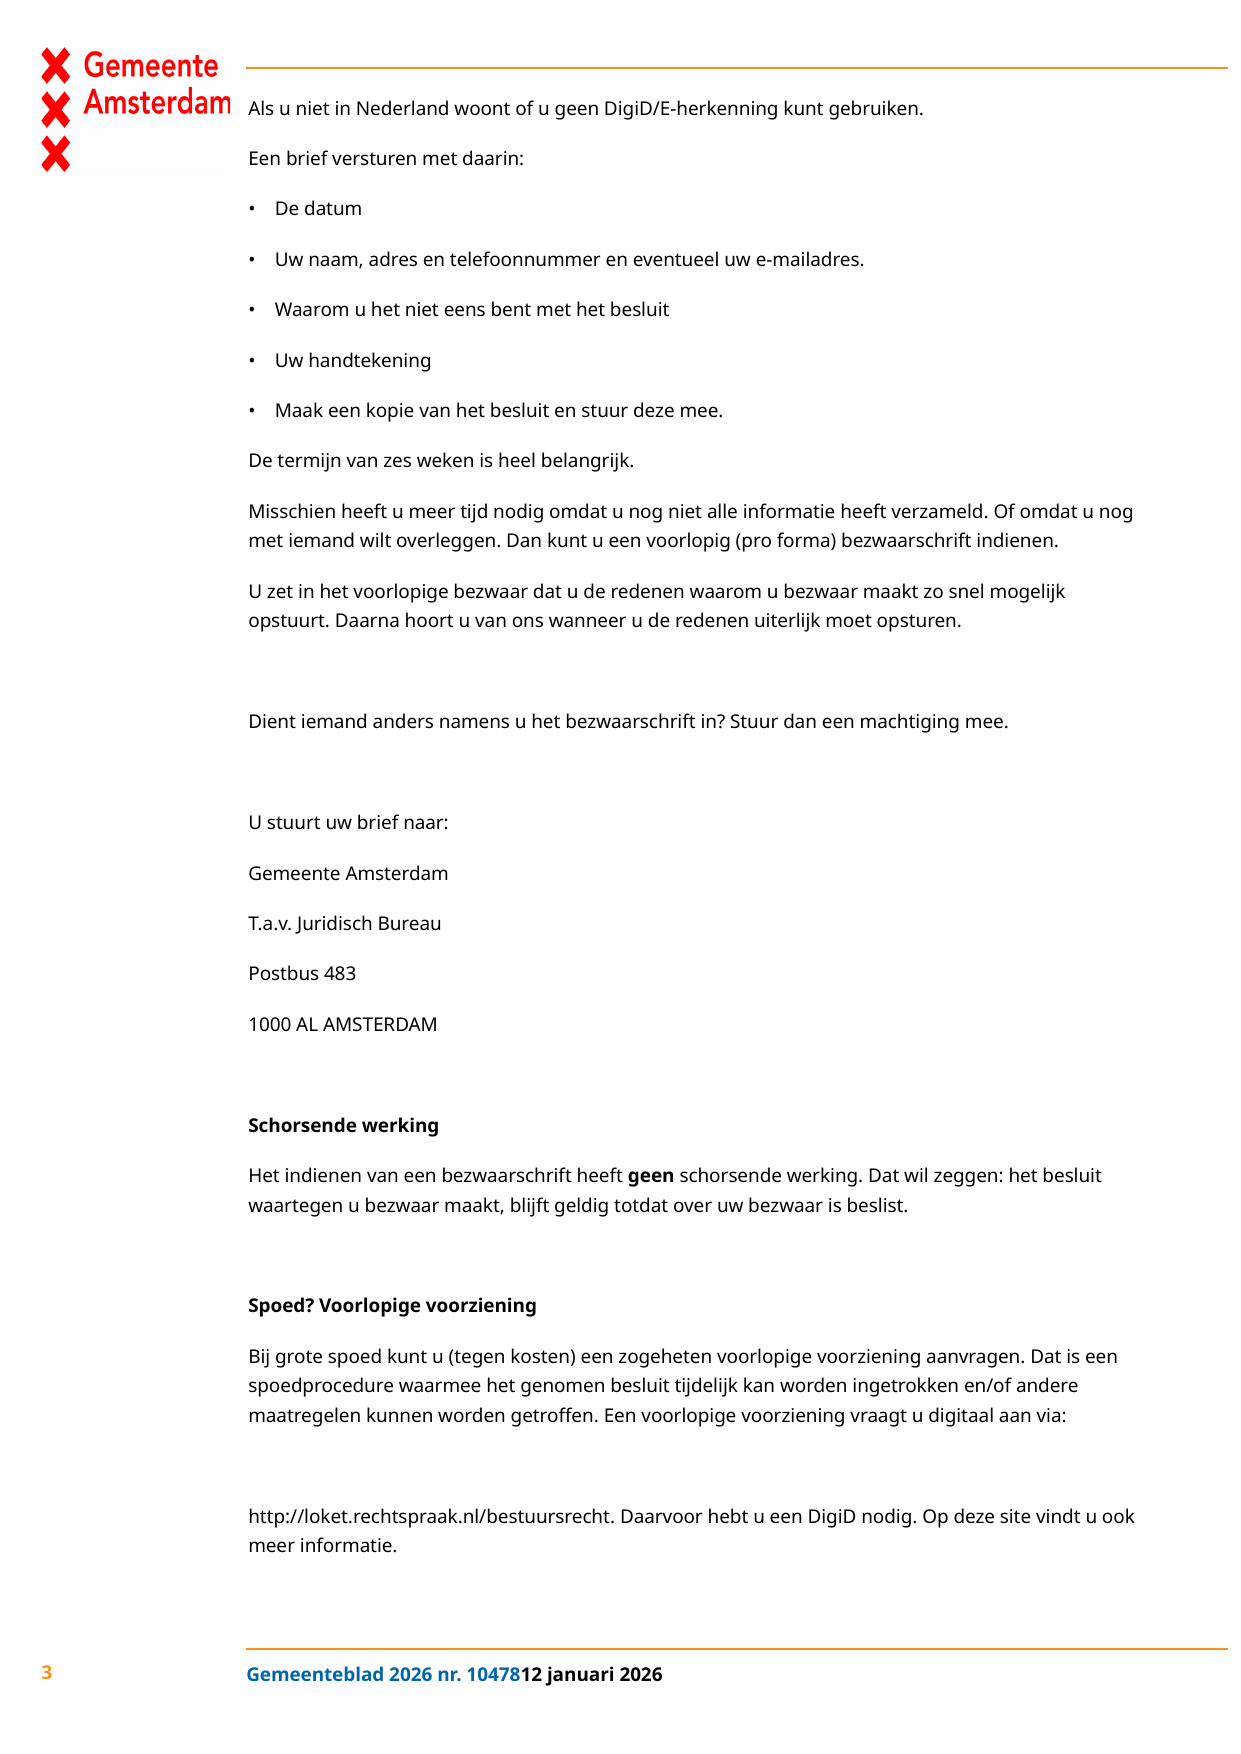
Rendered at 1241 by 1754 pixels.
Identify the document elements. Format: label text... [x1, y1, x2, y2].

text Schorsende werking [248, 1112, 1152, 1138]
text Dient iemand anders namens u het bezwaarschrift in? Stuur dan een machtiging mee. [248, 708, 1152, 734]
text • De datum [248, 196, 1152, 221]
text Postbus 483 [248, 961, 1152, 986]
text • Uw handtekening [248, 347, 1152, 373]
text • Maak een kopie van het besluit en stuur deze mee. [248, 397, 1152, 423]
text • Waarom u het niet eens bent met het besluit [248, 296, 1152, 322]
text Het indienen van een bezwaarschrift heeft geen schorsende werking. Dat wil zeggen: het besluit waartegen u bezwaar maakt, blijft geldig totdat over uw bezwaar is beslist. [248, 1162, 1152, 1218]
text T.a.v. Juridisch Bureau [248, 910, 1152, 936]
text Een brief versturen met daarin: [248, 145, 1152, 171]
text Als u niet in Nederland woont of u geen DigiD/E-herkenning kunt gebruiken. [248, 95, 1152, 121]
text Bij grote spoed kunt u (tegen kosten) een zogeheten voorlopige voorziening aanvragen. Dat is een spoedprocedure waarmee het genomen besluit tijdelijk kan worden ingetrokken en/of andere maatregelen kunnen worden getroffen. Een voorlopige voorziening vraagt u digitaal aan via: [248, 1343, 1152, 1428]
text U stuurt uw brief naar: [248, 809, 1152, 835]
text http://loket.rechtspraak.nl/bestuursrecht. Daarvoor hebt u een DigiD nodig. Op deze site vindt u ook meer informatie. [248, 1503, 1152, 1558]
text Gemeente Amsterdam [248, 860, 1152, 886]
text 1000 AL AMSTERDAM [248, 1011, 1152, 1037]
text U zet in het voorlopige bezwaar dat u de redenen waarom u bezwaar maakt zo snel mogelijk opstuurt. Daarna hoort u van ons wanneer u de redenen uiterlijk moet opsturen. [248, 578, 1152, 633]
text Misschien heeft u meer tijd nodig omdat u nog niet alle informatie heeft verzameld. Of omdat u nog met iemand wilt overleggen. Dan kunt u een voorlopig (pro forma) bezwaarschrift indienen. [248, 498, 1152, 553]
text • Uw naam, adres en telefoonnummer en eventueel uw e-mailadres. [248, 246, 1152, 272]
text Spoed? Voorlopige voorziening [248, 1293, 1152, 1318]
text De termijn van zes weken is heel belangrijk. [248, 448, 1152, 473]
picture [41, 47, 231, 172]
